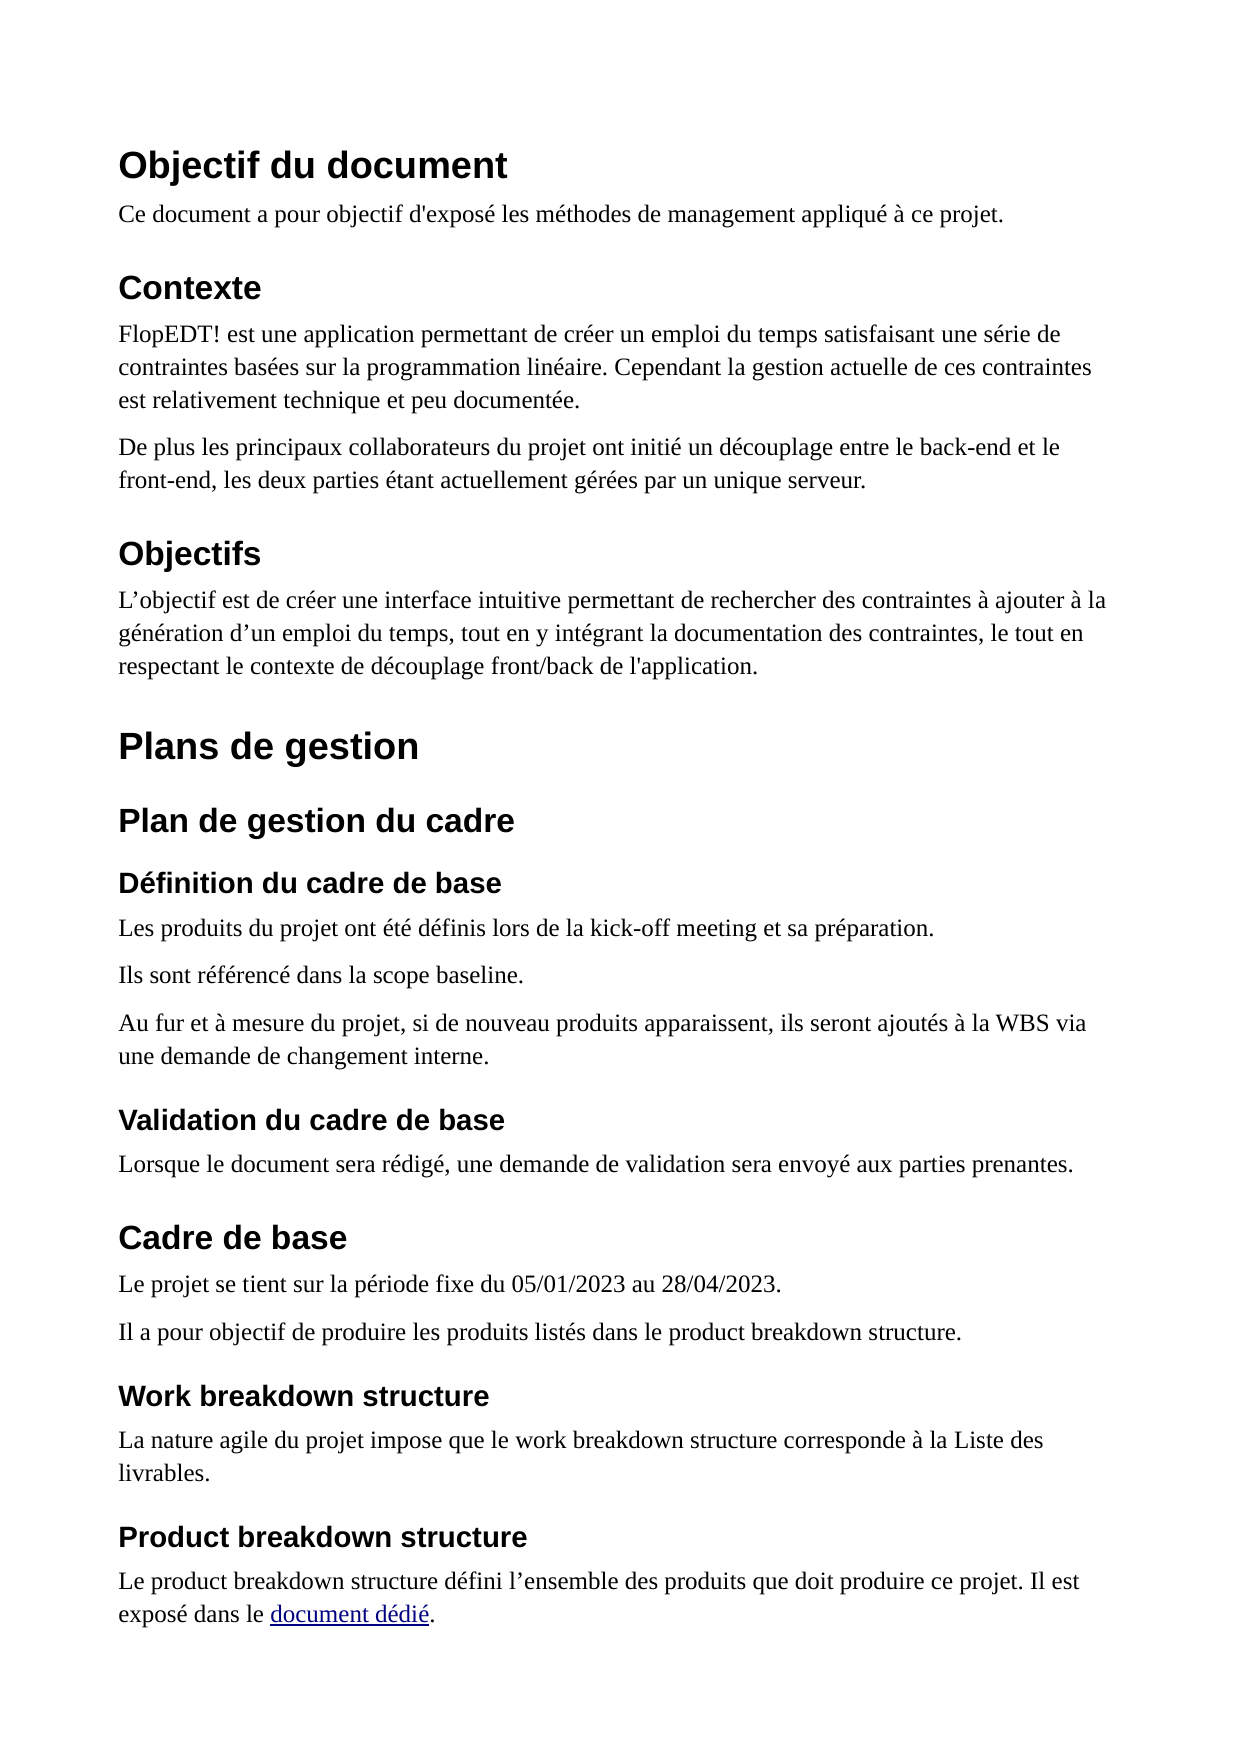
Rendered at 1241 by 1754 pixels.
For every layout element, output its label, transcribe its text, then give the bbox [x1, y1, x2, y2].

text Le projet se tient sur la période fixe du 05/01/2023 au 28/04/2023. [118, 1269, 1122, 1298]
text Lorsque le document sera rédigé, une demande de validation sera envoyé aux parties prenantes. [118, 1149, 1122, 1178]
text Les produits du projet ont été définis lors de la kick-off meeting et sa préparation. [118, 913, 1122, 941]
subtitle Plan de gestion du cadre [118, 801, 1122, 839]
text Ce document a pour objectif d'exposé les méthodes de management appliqué à ce projet. [118, 199, 1122, 228]
text FlopEDT! est une application permettant de créer un emploi du temps satisfaisant une série de contraintes basées sur la programmation linéaire. Cependant la gestion actuelle de ces contraintes est relativement technique et peu documentée. [118, 319, 1122, 414]
text Ils sont référencé dans la scope baseline. [118, 960, 1122, 989]
subtitle Définition du cadre de base [118, 866, 1122, 900]
text De plus les principaux collaborateurs du projet ont initié un découplage entre le back-end et le front-end, les deux parties étant actuellement gérées par un unique serveur. [118, 432, 1122, 494]
subtitle Objectif du document [118, 143, 1122, 187]
text La nature agile du projet impose que le work breakdown structure corresponde à la Liste des livrables. [118, 1425, 1122, 1487]
text Le product breakdown structure défini l’ensemble des produits que doit produire ce projet. Il est exposé dans le document dédié. [118, 1566, 1122, 1628]
text Il a pour objectif de produire les produits listés dans le product breakdown structure. [118, 1317, 1122, 1345]
subtitle Product breakdown structure [118, 1520, 1122, 1554]
subtitle Cadre de base [118, 1218, 1122, 1256]
text L’objectif est de créer une interface intuitive permettant de rechercher des contraintes à ajouter à la génération d’un emploi du temps, tout en y intégrant la documentation des contraintes, le tout en respectant le contexte de découplage front/back de l'application. [118, 585, 1122, 680]
subtitle Objectifs [118, 534, 1122, 573]
subtitle Validation du cadre de base [118, 1103, 1122, 1137]
subtitle Contexte [118, 268, 1122, 306]
text Au fur et à mesure du projet, si de nouveau produits apparaissent, ils seront ajoutés à la WBS via une demande de changement interne. [118, 1008, 1122, 1070]
subtitle Plans de gestion [118, 724, 1122, 767]
subtitle Work breakdown structure [118, 1379, 1122, 1412]
